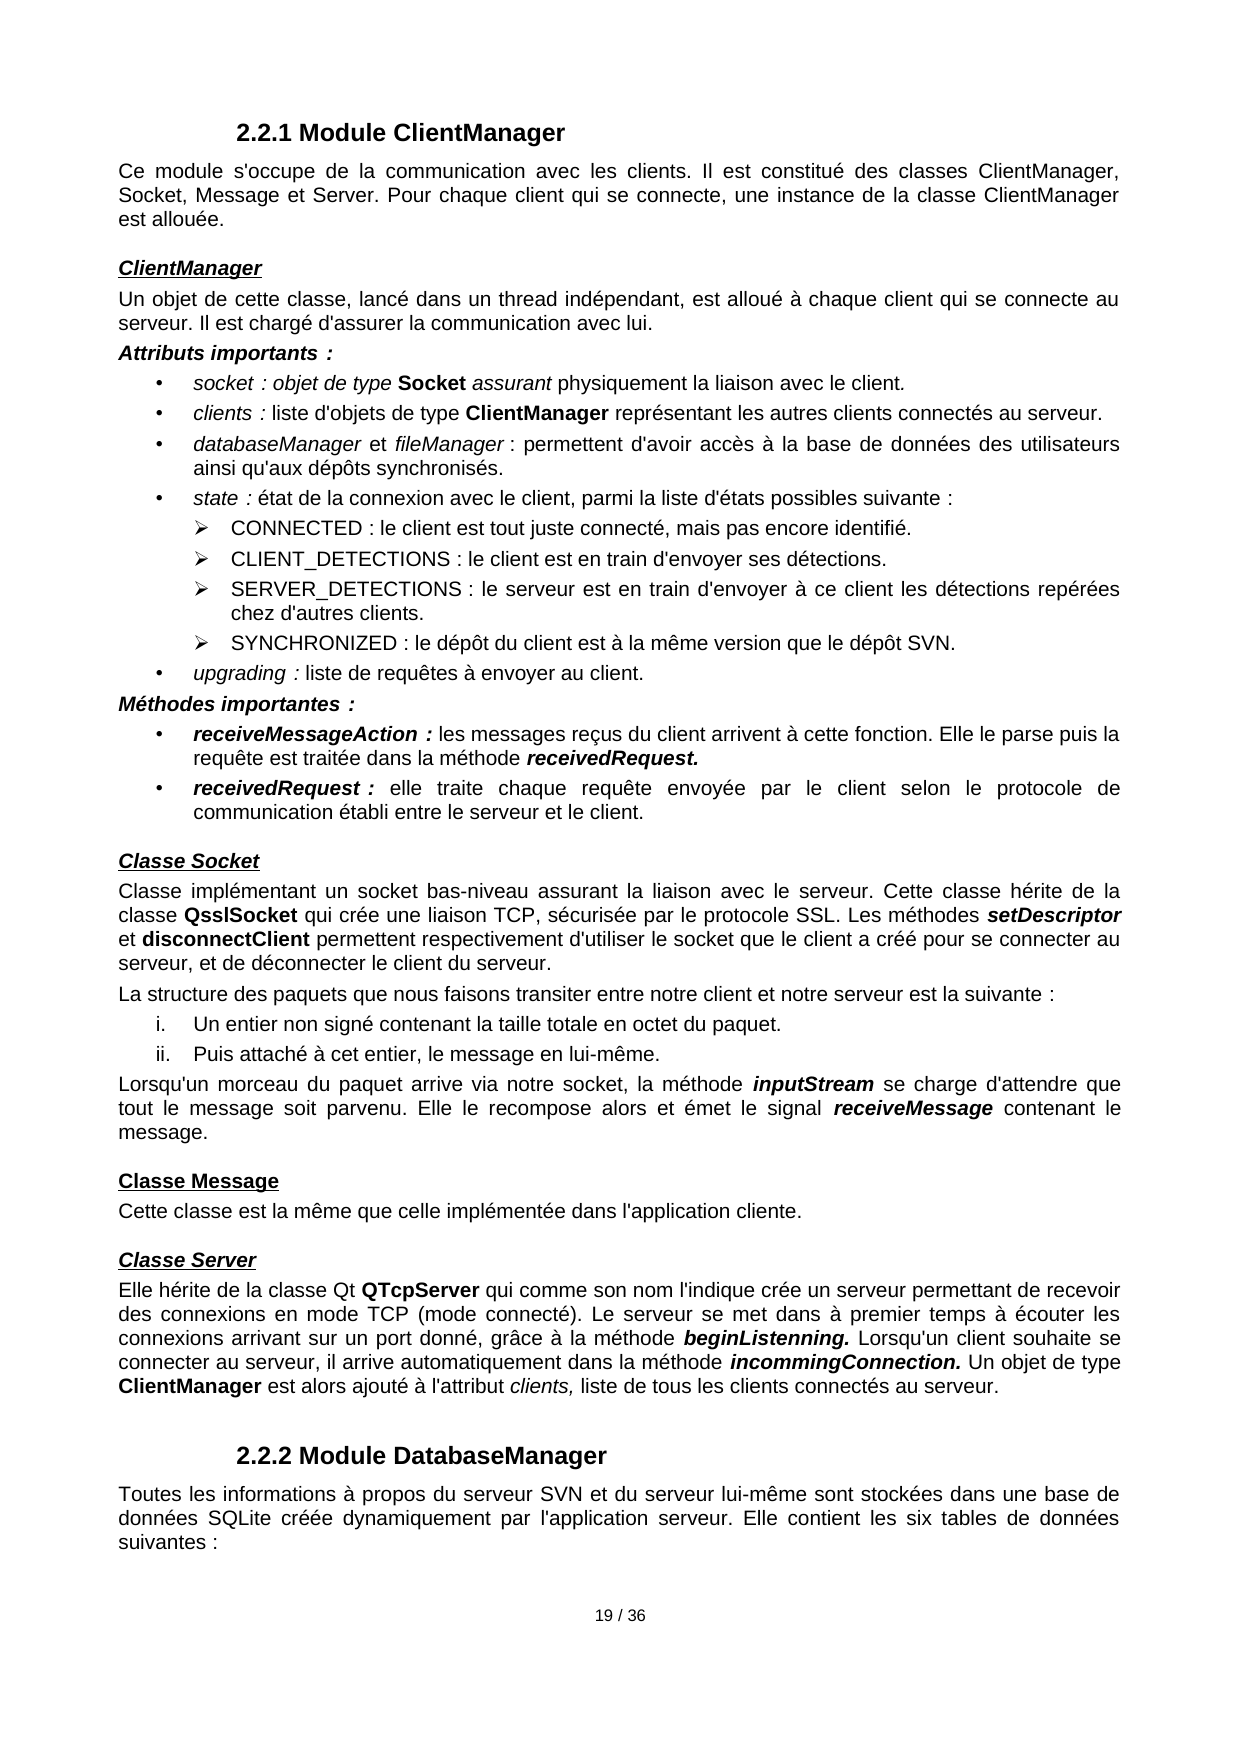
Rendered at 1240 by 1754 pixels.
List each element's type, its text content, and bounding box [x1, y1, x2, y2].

list CONNECTED : le client est tout juste connecté, mais pas encore identifié. [193, 516, 1121, 540]
text Toutes les informations à propos du serveur SVN et du serveur lui-même sont stockées dans une base de données SQLite créée dynamiquement par l'application serveur. Elle contient les six tables de données suivantes : [118, 1482, 1121, 1554]
list Puis attaché à cet entier, le message en lui-même. [156, 1042, 1121, 1066]
list Un entier non signé contenant la taille totale en octet du paquet. [156, 1012, 1121, 1036]
text Un objet de cette classe, lancé dans un thread indépendant, est alloué à chaque client qui se connecte au serveur. Il est chargé d'assurer la communication avec lui. [118, 286, 1121, 334]
text Méthodes importantes : [118, 692, 1121, 716]
subtitle Module ClientManager [236, 118, 1121, 147]
list socket : objet de type Socket assurant physiquement la liaison avec le client. [156, 371, 1121, 395]
list receiveMessageAction : les messages reçus du client arrivent à cette fonction. Elle le parse puis la requête est traitée dans la méthode receivedRequest. [156, 722, 1121, 770]
list clients : liste d'objets de type ClientManager représentant les autres clients connectés au serveur. [156, 401, 1121, 425]
list receivedRequest : elle traite chaque requête envoyée par le client selon le protocole de communication établi entre le serveur et le client. [156, 776, 1121, 824]
text Lorsqu'un morceau du paquet arrive via notre socket, la méthode inputStream se charge d'attendre que tout le message soit parvenu. Elle le recompose alors et émet le signal receiveMessage contenant le message. [118, 1072, 1121, 1144]
list SERVER_DETECTIONS : le serveur est en train d'envoyer à ce client les détections repérées chez d'autres clients. [193, 577, 1121, 625]
list state : état de la connexion avec le client, parmi la liste d'états possibles suivante : [156, 486, 1121, 510]
list CLIENT_DETECTIONS : le client est en train d'envoyer ses détections. [193, 546, 1121, 570]
list databaseManager et fileManager : permettent d'avoir accès à la base de données des utilisateurs ainsi qu'aux dépôts synchronisés. [156, 431, 1121, 479]
subtitle Classe Socket [118, 849, 1121, 873]
text La structure des paquets que nous faisons transiter entre notre client et notre serveur est la suivante : [118, 981, 1121, 1005]
text Cette classe est la même que celle implémentée dans l'application cliente. [118, 1199, 1121, 1223]
text Ce module s'occupe de la communication avec les clients. Il est constitué des classes ClientManager, Socket, Message et Server. Pour chaque client qui se connecte, une instance de la classe ClientManager est allouée. [118, 159, 1121, 231]
list SYNCHRONIZED : le dépôt du client est à la même version que le dépôt SVN. [193, 631, 1121, 655]
list upgrading : liste de requêtes à envoyer au client. [156, 661, 1121, 685]
subtitle Module DatabaseManager [236, 1441, 1121, 1469]
text Attributs importants : [118, 341, 1121, 364]
subtitle Classe Message [118, 1169, 1121, 1193]
text Classe implémentant un socket bas-niveau assurant la liaison avec le serveur. Cette classe hérite de la classe QsslSocket qui crée une liaison TCP, sécurisée par le protocole SSL. Les méthodes setDescriptor et disconnectClient permettent respectivement d'utiliser le socket que le client a créé pour se connecter au serveur, et de déconnecter le client du serveur. [118, 879, 1121, 975]
text Elle hérite de la classe Qt QTcpServer qui comme son nom l'indique crée un serveur permettant de recevoir des connexions en mode TCP (mode connecté). Le serveur se met dans à premier temps à écouter les connexions arrivant sur un port donné, grâce à la méthode beginListenning. Lorsqu'un client souhaite se connecter au serveur, il arrive automatiquement dans la méthode incommingConnection. Un objet de type ClientManager est alors ajouté à l'attribut clients, liste de tous les clients connectés au serveur. [118, 1278, 1121, 1398]
subtitle ClientManager [118, 256, 1121, 280]
subtitle Classe Server [118, 1248, 1121, 1272]
